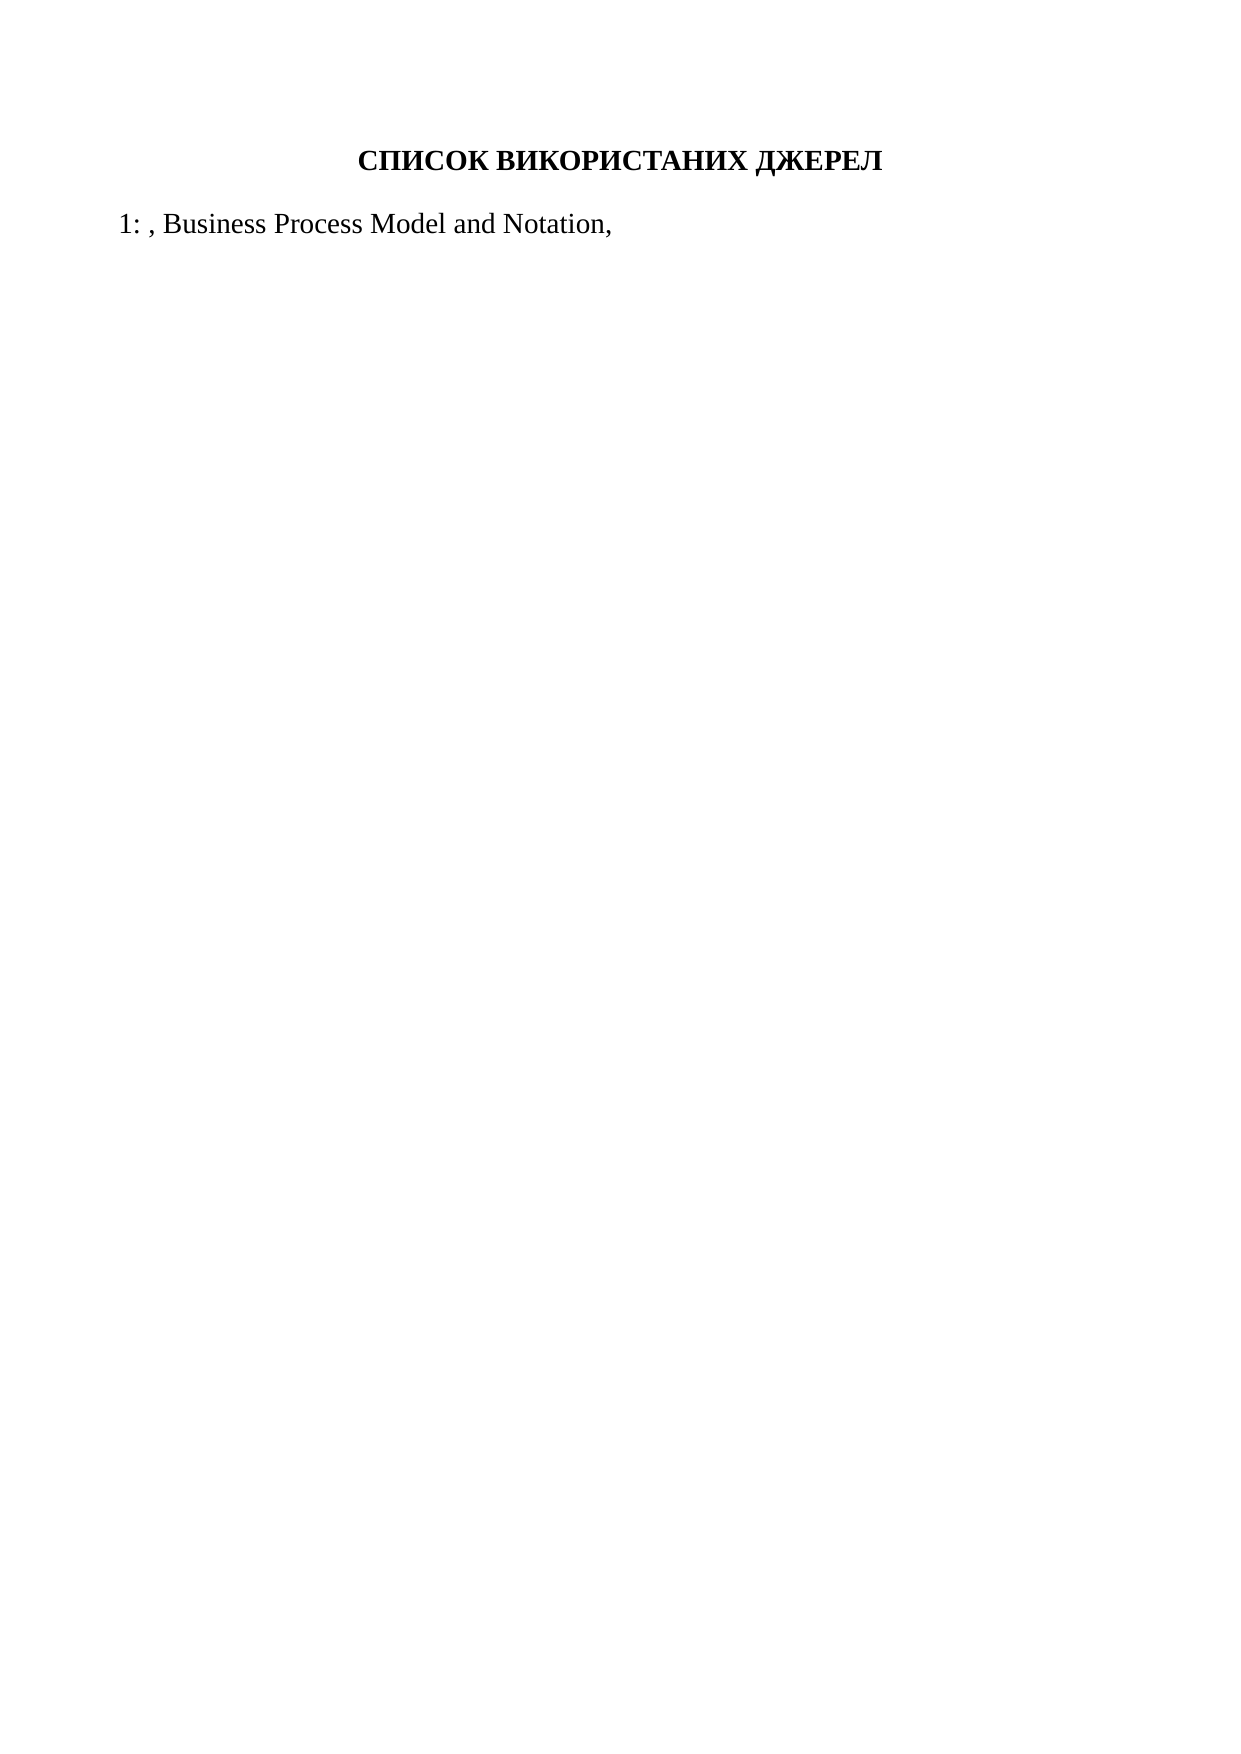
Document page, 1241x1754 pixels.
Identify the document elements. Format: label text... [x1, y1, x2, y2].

text 1: , Business Process Model and Notation, [118, 206, 1122, 239]
subtitle Список використаних джерел [118, 143, 1122, 177]
